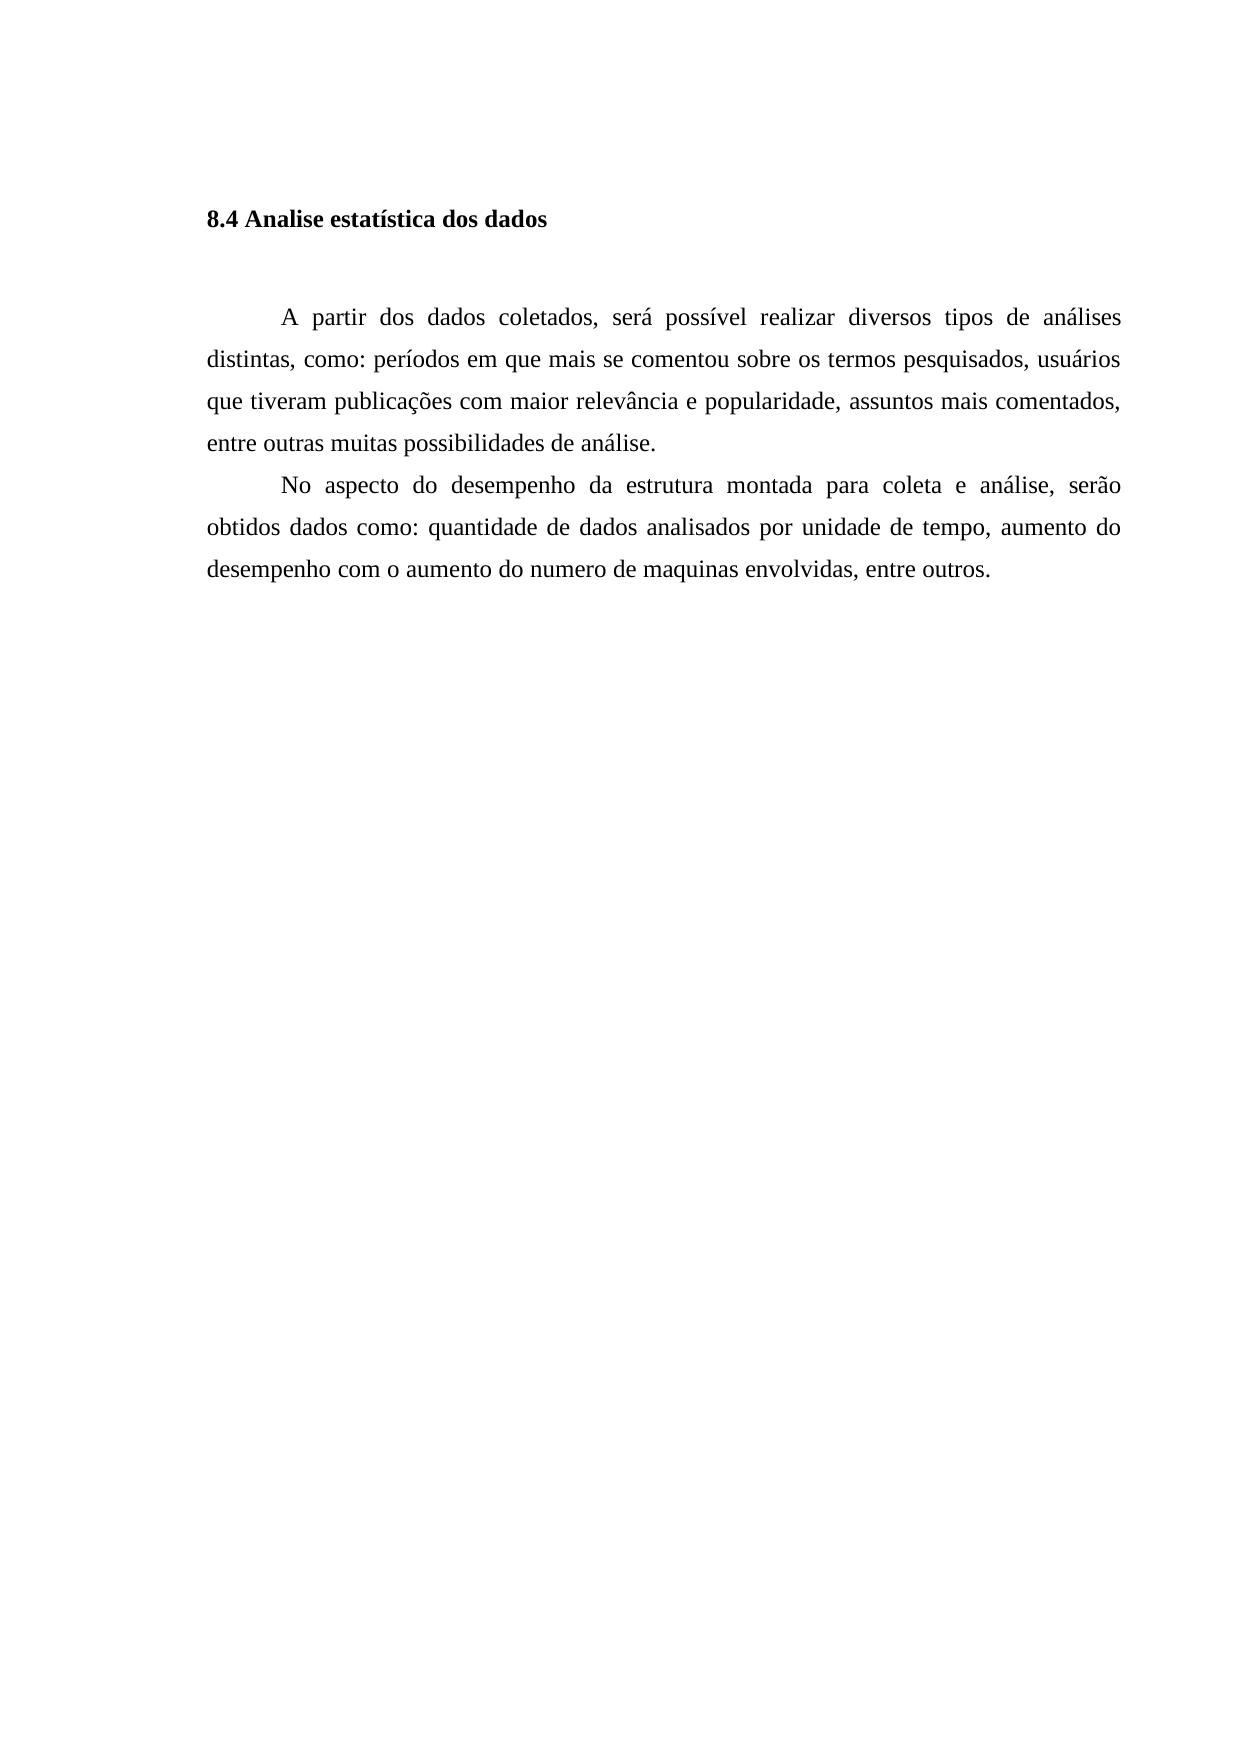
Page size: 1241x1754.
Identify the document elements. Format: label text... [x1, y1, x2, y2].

text A partir dos dados coletados, será possível realizar diversos tipos de análises distintas, como: períodos em que mais se comentou sobre os termos pesquisados, usuários que tiveram publicações com maior relevância e popularidade, assuntos mais comentados, entre outras muitas possibilidades de análise. [207, 303, 1122, 457]
text No aspecto do desempenho da estrutura montada para coleta e análise, serão obtidos dados como: quantidade de dados analisados por unidade de tempo, aumento do desempenho com o aumento do numero de maquinas envolvidas, entre outros. [207, 471, 1122, 583]
subtitle 8.4 Analise estatística dos dados [207, 205, 1122, 233]
